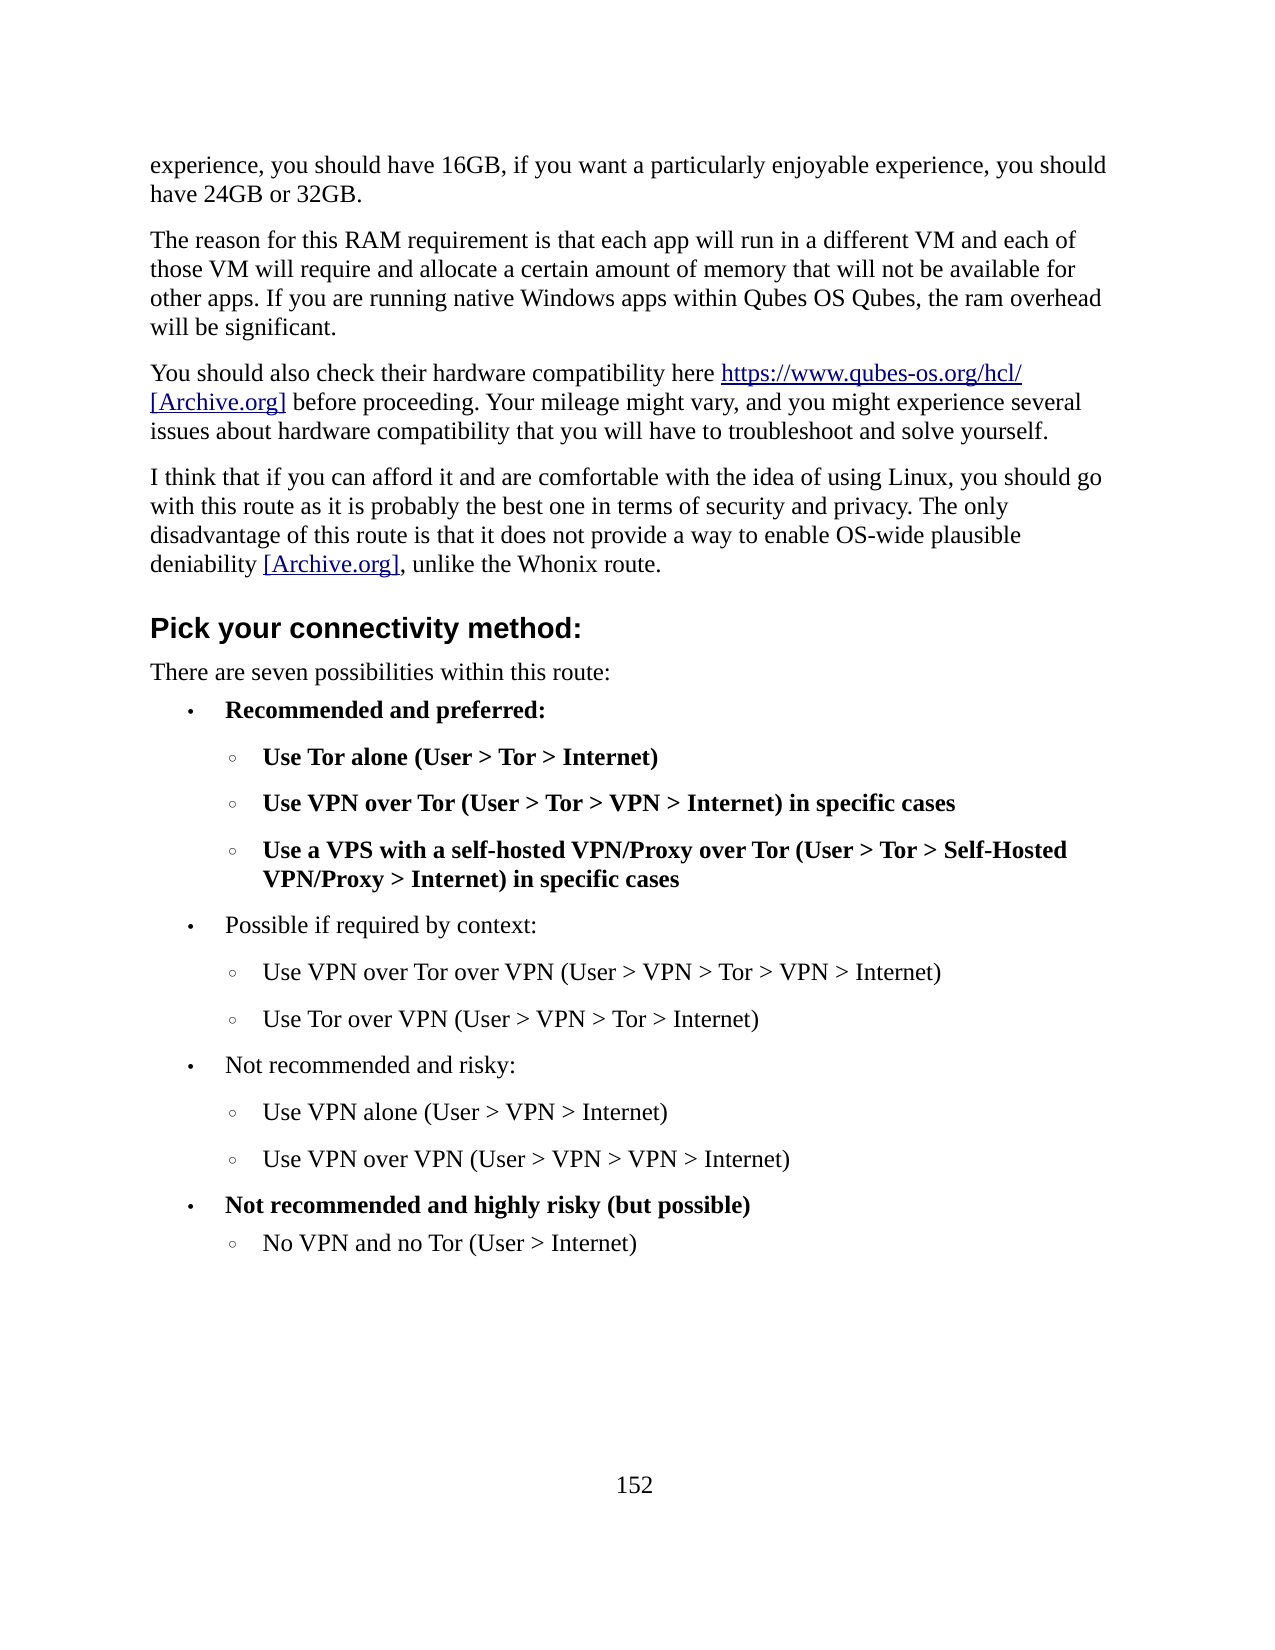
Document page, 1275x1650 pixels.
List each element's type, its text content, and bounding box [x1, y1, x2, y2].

list Recommended and preferred: [187, 695, 1125, 724]
text There are seven possibilities within this route: [150, 657, 1125, 686]
list Use Tor over VPN (User > VPN > Tor > Internet) [225, 1004, 1125, 1033]
list Use a VPS with a self-hosted VPN/Proxy over Tor (User > Tor > Self-Hosted VPN/Proxy > Internet) in specific cases [225, 835, 1125, 893]
text I think that if you can afford it and are comfortable with the idea of using Linux, you should go with this route as it is probably the best one in terms of security and privacy. The only disadvantage of this route is that it does not provide a way to enable OS-wide plausible deniability [Archive.org], unlike the Whonix route. [150, 462, 1125, 577]
text experience, you should have 16GB, if you want a particularly enjoyable experience, you should have 24GB or 32GB. [150, 150, 1125, 207]
list Use VPN over Tor (User > Tor > VPN > Internet) in specific cases [225, 788, 1125, 817]
list Not recommended and risky: [187, 1051, 1125, 1079]
list Use VPN over Tor over VPN (User > VPN > Tor > VPN > Internet) [225, 957, 1125, 986]
list Use VPN alone (User > VPN > Internet) [225, 1097, 1125, 1126]
subtitle Pick your connectivity method: [150, 611, 1125, 645]
text You should also check their hardware compatibility here https://www.qubes-os.org/hcl/ [Archive.org] before proceeding. Your mileage might vary, and you might experience several issues about hardware compatibility that you will have to troubleshoot and solve yourself. [150, 358, 1125, 444]
list Not recommended and highly risky (but possible) [187, 1191, 1125, 1219]
list No VPN and no Tor (User > Internet) [225, 1228, 1125, 1257]
text The reason for this RAM requirement is that each app will run in a different VM and each of those VM will require and allocate a certain amount of memory that will not be available for other apps. If you are running native Windows apps within Qubes OS Qubes, the ram overhead will be significant. [150, 225, 1125, 340]
list Use VPN over VPN (User > VPN > VPN > Internet) [225, 1144, 1125, 1173]
list Use Tor alone (User > Tor > Internet) [225, 742, 1125, 771]
list Possible if required by context: [187, 911, 1125, 939]
